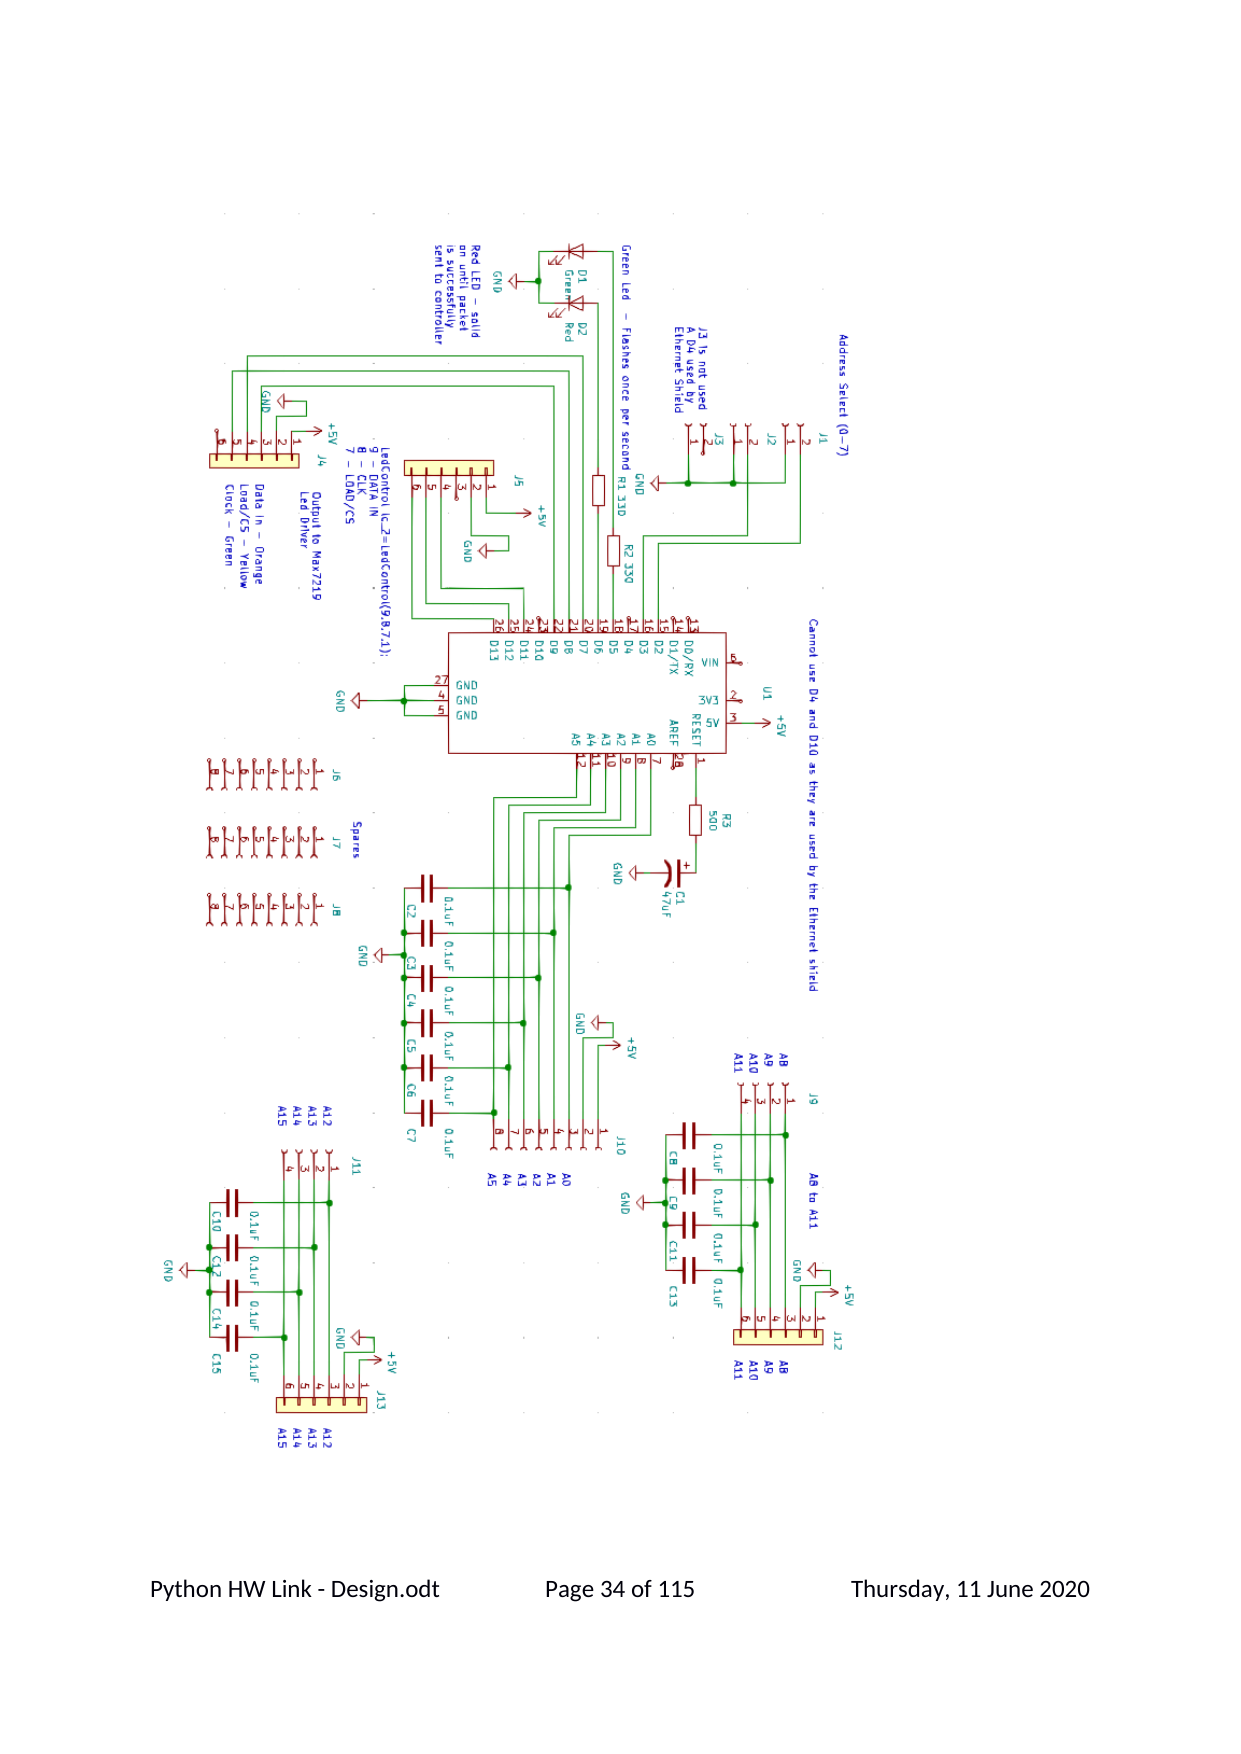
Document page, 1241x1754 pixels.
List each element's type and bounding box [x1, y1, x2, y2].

picture [150, 211, 873, 1466]
